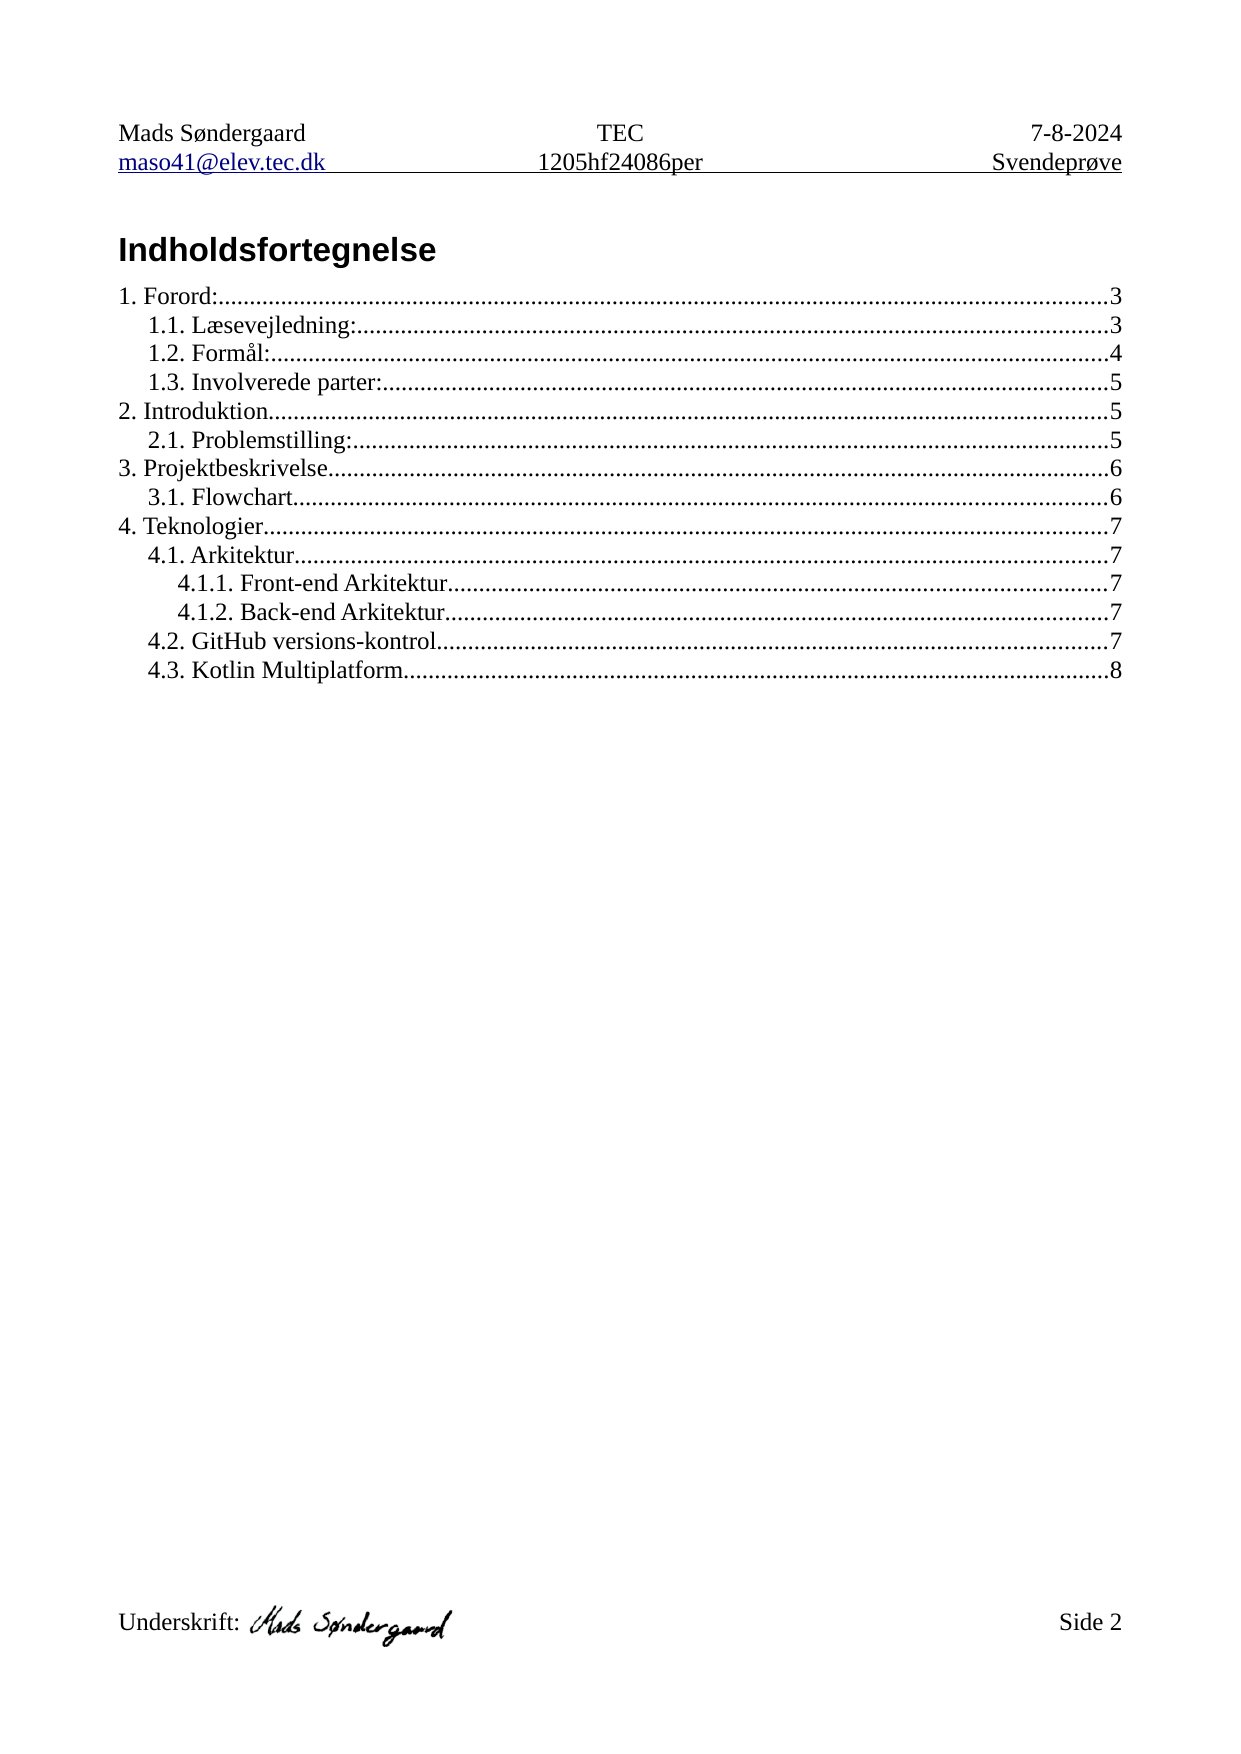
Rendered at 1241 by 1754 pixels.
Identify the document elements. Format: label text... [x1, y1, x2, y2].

subtitle Indholdsfortegnelse [118, 230, 1122, 268]
text 1.1. Læsevejledning: 3 [148, 310, 1122, 338]
picture [244, 1600, 458, 1647]
text 1.2. Formål: 4 [148, 338, 1122, 367]
text 1.3. Involverede parter: 5 [148, 367, 1122, 396]
text 4.3. Kotlin Multiplatform 8 [148, 655, 1122, 683]
text 4.1. Arkitektur 7 [148, 540, 1122, 568]
text 4.2. GitHub versions-kontrol 7 [148, 626, 1122, 655]
text 2. Introduktion 5 [118, 396, 1122, 425]
text 3.1. Flowchart 6 [148, 482, 1122, 511]
text 4.1.1. Front-end Arkitektur 7 [177, 568, 1122, 597]
text 2.1. Problemstilling: 5 [148, 425, 1122, 453]
text 1. Forord: 3 [118, 281, 1122, 310]
text 3. Projektbeskrivelse 6 [118, 453, 1122, 482]
text 4. Teknologier 7 [118, 511, 1122, 540]
text 4.1.2. Back-end Arkitektur 7 [177, 597, 1122, 626]
